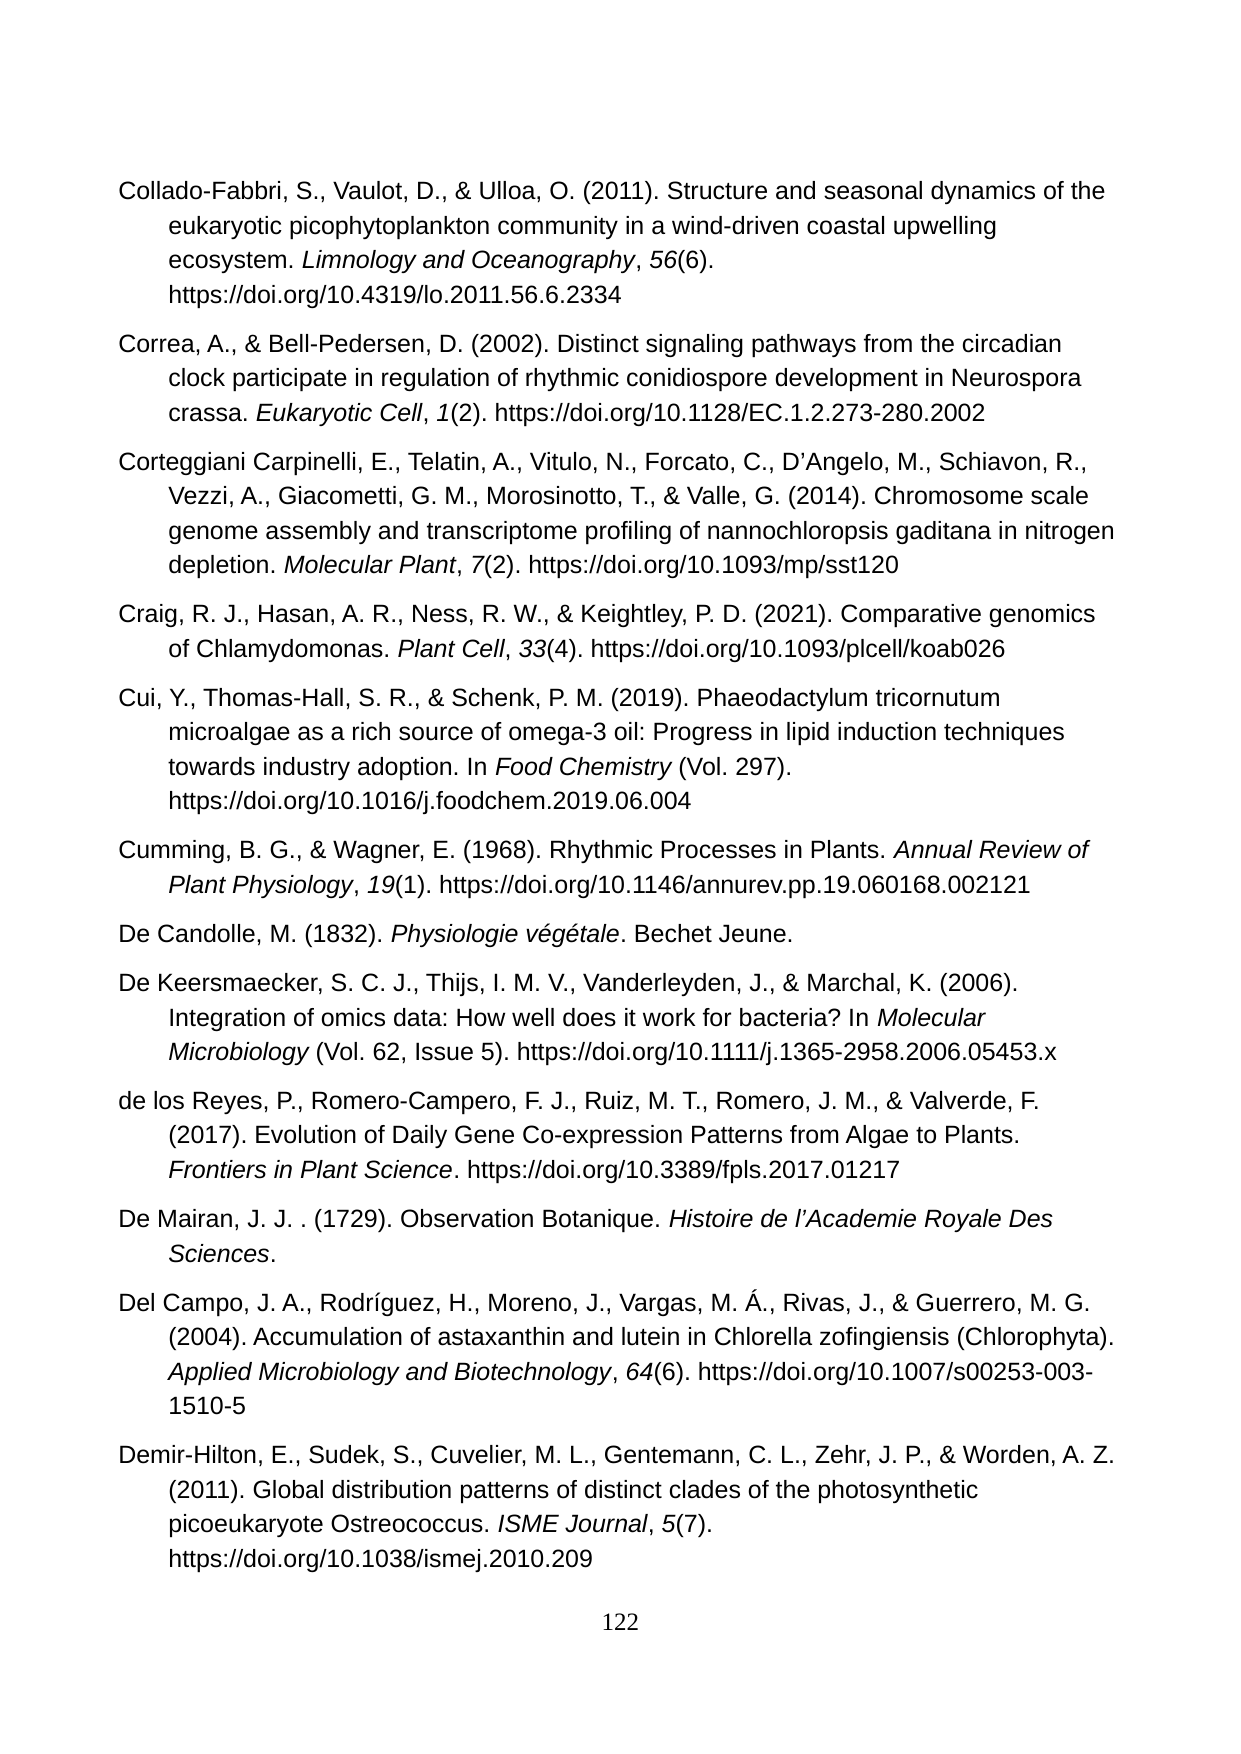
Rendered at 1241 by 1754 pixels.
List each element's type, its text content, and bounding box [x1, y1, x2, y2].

text Cumming, B. G., & Wagner, E. (1968). Rhythmic Processes in Plants. Annual Review of Plant Physiology, 19(1). https://doi.org/10.1146/annurev.pp.19.060168.002121 [118, 835, 1122, 899]
text Corteggiani Carpinelli, E., Telatin, A., Vitulo, N., Forcato, C., D’Angelo, M., Schiavon, R., Vezzi, A., Giacometti, G. M., Morosinotto, T., & Valle, G. (2014). Chromosome scale genome assembly and transcriptome profiling of nannochloropsis gaditana in nitrogen depletion. Molecular Plant, 7(2). https://doi.org/10.1093/mp/sst120 [118, 447, 1122, 579]
text Craig, R. J., Hasan, A. R., Ness, R. W., & Keightley, P. D. (2021). Comparative genomics of Chlamydomonas. Plant Cell, 33(4). https://doi.org/10.1093/plcell/koab026 [118, 599, 1122, 663]
text Cui, Y., Thomas-Hall, S. R., & Schenk, P. M. (2019). Phaeodactylum tricornutum microalgae as a rich source of omega-3 oil: Progress in lipid induction techniques towards industry adoption. In Food Chemistry (Vol. 297). https://doi.org/10.1016/j.foodchem.2019.06.004 [118, 683, 1122, 815]
text De Candolle, M. (1832). Physiologie végétale. Bechet Jeune. [118, 919, 1122, 948]
text De Keersmaecker, S. C. J., Thijs, I. M. V., Vanderleyden, J., & Marchal, K. (2006). Integration of omics data: How well does it work for bacteria? In Molecular Microbiology (Vol. 62, Issue 5). https://doi.org/10.1111/j.1365-2958.2006.05453.x [118, 968, 1122, 1066]
text De Mairan, J. J. . (1729). Observation Botanique. Histoire de l’Academie Royale Des Sciences. [118, 1204, 1122, 1267]
text Collado-Fabbri, S., Vaulot, D., & Ulloa, O. (2011). Structure and seasonal dynamics of the eukaryotic picophytoplankton community in a wind-driven coastal upwelling ecosystem. Limnology and Oceanography, 56(6). https://doi.org/10.4319/lo.2011.56.6.2334 [118, 176, 1122, 308]
text Demir-Hilton, E., Sudek, S., Cuvelier, M. L., Gentemann, C. L., Zehr, J. P., & Worden, A. Z. (2011). Global distribution patterns of distinct clades of the photosynthetic picoeukaryote Ostreococcus. ISME Journal, 5(7). https://doi.org/10.1038/ismej.2010.209 [118, 1440, 1122, 1572]
text Del Campo, J. A., Rodríguez, H., Moreno, J., Vargas, M. Á., Rivas, J., & Guerrero, M. G. (2004). Accumulation of astaxanthin and lutein in Chlorella zofingiensis (Chlorophyta). Applied Microbiology and Biotechnology, 64(6). https://doi.org/10.1007/s00253-003-1510-5 [118, 1288, 1122, 1420]
text Correa, A., & Bell-Pedersen, D. (2002). Distinct signaling pathways from the circadian clock participate in regulation of rhythmic conidiospore development in Neurospora crassa. Eukaryotic Cell, 1(2). https://doi.org/10.1128/EC.1.2.273-280.2002 [118, 329, 1122, 427]
text de los Reyes, P., Romero-Campero, F. J., Ruiz, M. T., Romero, J. M., & Valverde, F. (2017). Evolution of Daily Gene Co-expression Patterns from Algae to Plants. Frontiers in Plant Science. https://doi.org/10.3389/fpls.2017.01217 [118, 1086, 1122, 1184]
